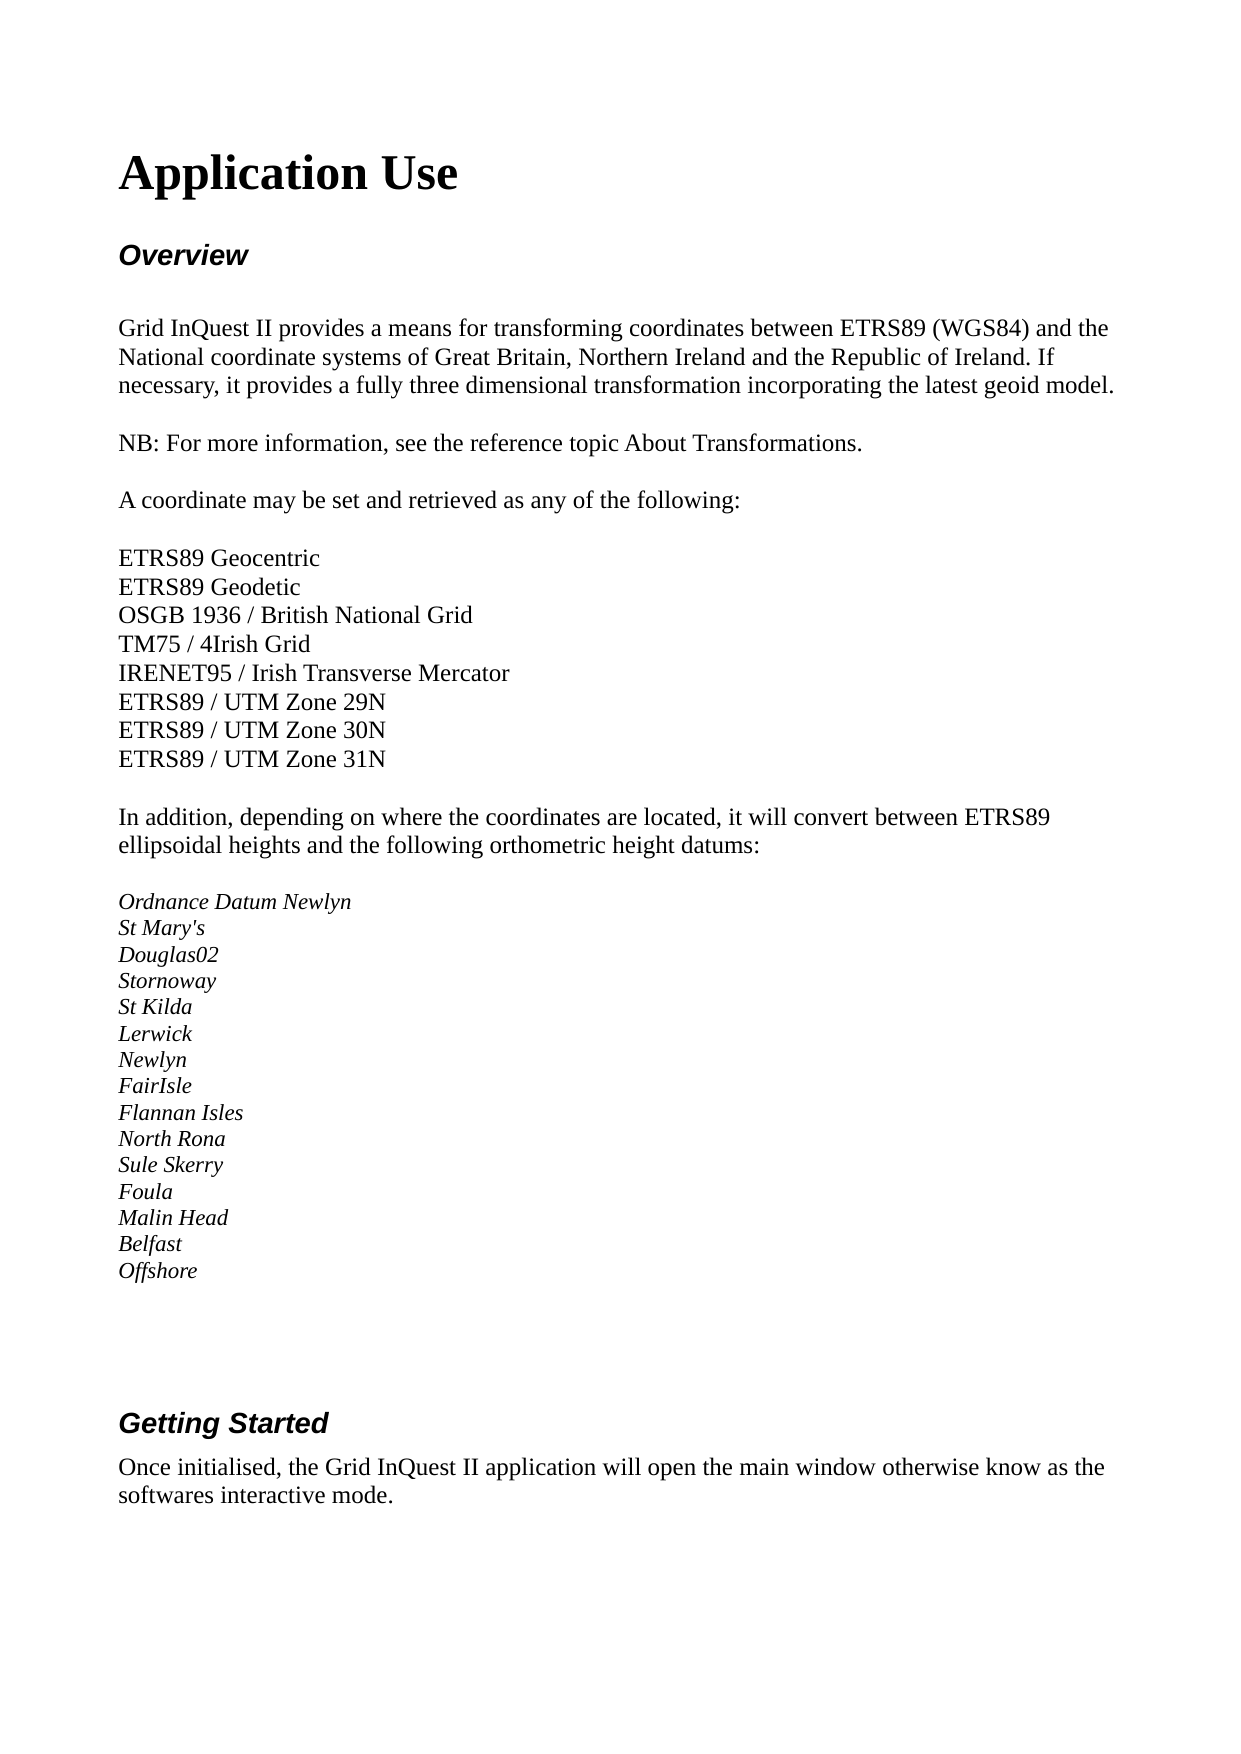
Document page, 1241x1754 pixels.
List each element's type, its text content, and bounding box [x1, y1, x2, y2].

text A coordinate may be set and retrieved as any of the following: [118, 485, 1122, 514]
text Stornoway [118, 967, 1122, 993]
text Sule Skerry [118, 1151, 1122, 1178]
text ETRS89 / UTM Zone 30N [118, 715, 1122, 744]
text ETRS89 / UTM Zone 29N [118, 687, 1122, 715]
text Foula [118, 1178, 1122, 1204]
text Malin Head [118, 1204, 1122, 1231]
text In addition, depending on where the coordinates are located, it will convert between ETRS89 ellipsoidal heights and the following orthometric height datums: [118, 802, 1122, 859]
text Grid InQuest II provides a means for transforming coordinates between ETRS89 (WGS84) and the National coordinate systems of Great Britain, Northern Ireland and the Republic of Ireland. If necessary, it provides a fully three dimensional transformation incorporating the latest geoid model. [118, 313, 1122, 399]
text North Rona [118, 1125, 1122, 1151]
text Ordnance Datum Newlyn [118, 888, 1122, 914]
text ETRS89 Geocentric [118, 543, 1122, 572]
text ETRS89 / UTM Zone 31N [118, 744, 1122, 773]
subtitle Overview [118, 238, 1122, 272]
text St Mary's [118, 914, 1122, 941]
subtitle Getting Started [118, 1406, 1122, 1439]
text ETRS89 Geodetic [118, 572, 1122, 600]
text FairIsle [118, 1072, 1122, 1099]
text St Kilda [118, 993, 1122, 1020]
text Belfast [118, 1231, 1122, 1257]
text Once initialised, the Grid InQuest II application will open the main window otherwise know as the softwares interactive mode. [118, 1452, 1122, 1509]
text IRENET95 / Irish Transverse Mercator [118, 658, 1122, 687]
subtitle Application Use [118, 143, 1122, 201]
text OSGB 1936 / British National Grid [118, 600, 1122, 629]
text NB: For more information, see the reference topic About Transformations. [118, 428, 1122, 457]
text Newlyn [118, 1046, 1122, 1072]
text Flannan Isles [118, 1099, 1122, 1125]
text Lerwick [118, 1020, 1122, 1046]
text Douglas02 [118, 941, 1122, 967]
text TM75 / 4Irish Grid [118, 629, 1122, 658]
text Offshore [118, 1257, 1122, 1283]
